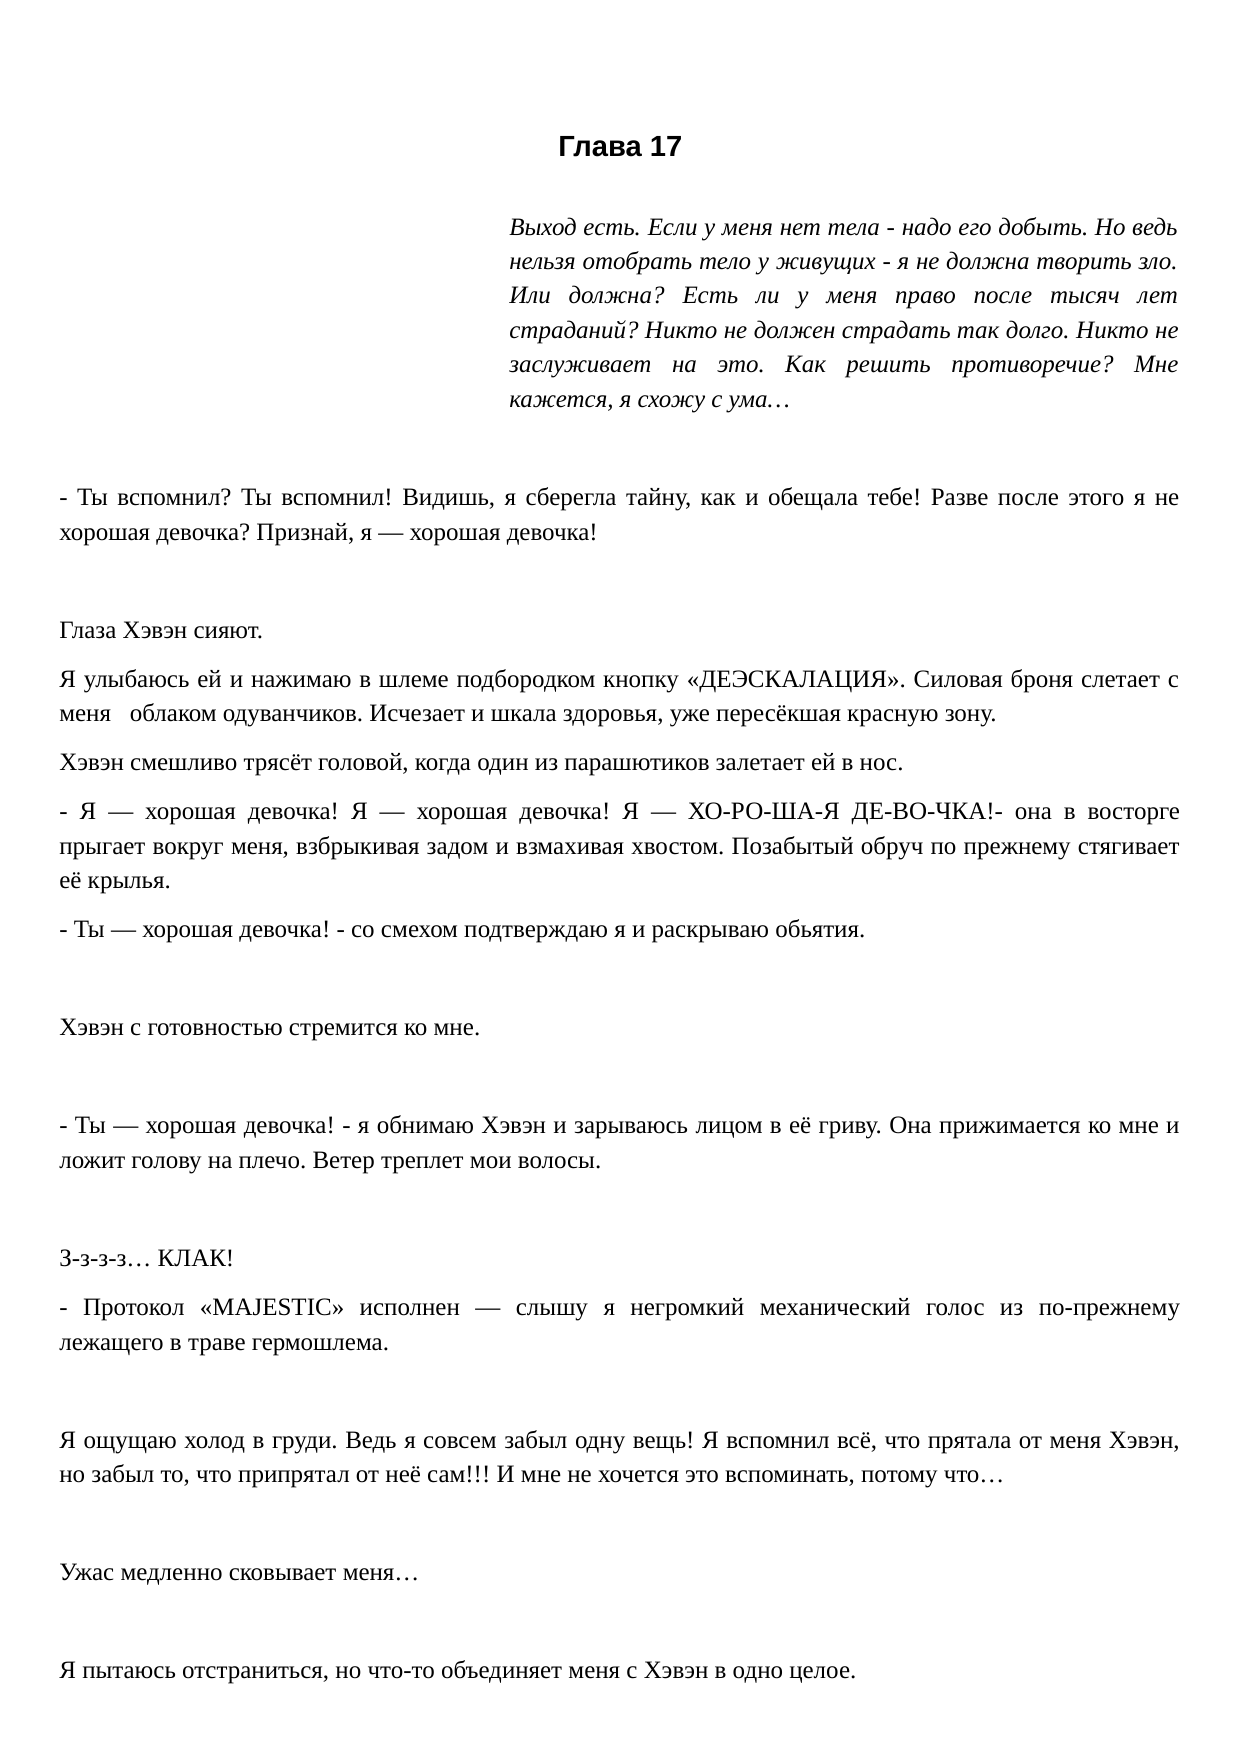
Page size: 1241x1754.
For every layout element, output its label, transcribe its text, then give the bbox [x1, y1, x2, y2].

text - Я — хорошая девочка! Я — хорошая девочка! Я — ХО-РО-ША-Я ДЕ-ВО-ЧКА!- она в восторге прыгает вокруг меня, взбрыкивая задом и взмахивая хвостом. Позабытый обруч по прежнему стягивает её крылья. [59, 796, 1181, 894]
text - Ты вспомнил? Ты вспомнил! Видишь, я сберегла тайну, как и обещала тебе! Разве после этого я не хорошая девочка? Признай, я — хорошая девочка! [59, 482, 1181, 545]
subtitle Глава 17 [59, 129, 1181, 162]
text Я пытаюсь отстраниться, но что-то объединяет меня с Хэвэн в одно целое. [59, 1656, 1181, 1684]
text - Протокол «MAJESTIC» исполнен — слышу я негромкий механический голос из по-прежнему лежащего в траве гермошлема. [59, 1292, 1181, 1356]
text Я улыбаюсь ей и нажимаю в шлеме подбородком кнопку «ДЕЭСКАЛАЦИЯ». Силовая броня слетает с меня облаком одуванчиков. Исчезает и шкала здоровья, уже пересёкшая красную зону. [59, 664, 1181, 727]
text Ужас медленно сковывает меня… [59, 1557, 1181, 1586]
text - Ты — хорошая девочка! - я обнимаю Хэвэн и зарываюсь лицом в её гриву. Она прижимается ко мне и ложит голову на плечо. Ветер треплет мои волосы. [59, 1111, 1181, 1174]
text Хэвэн смешливо трясёт головой, когда один из парашютиков залетает ей в нос. [59, 747, 1181, 776]
text З-з-з-з… КЛАК! [59, 1243, 1181, 1272]
text Глаза Хэвэн сияют. [59, 615, 1181, 643]
text Я ощущаю холод в груди. Ведь я совсем забыл одну вещь! Я вспомнил всё, что прятала от меня Хэвэн, но забыл то, что припрятал от неё сам!!! И мне не хочется это вспоминать, потому что… [59, 1425, 1181, 1488]
text Выход есть. Если у меня нет тела - надо его добыть. Но ведь нельзя отобрать тело у живущих - я не должна творить зло. Или должна? Есть ли у меня право после тысяч лет страданий? Никто не должен страдать так долго. Никто не заслуживает на это. Как решить противоречие? Мне кажется, я схожу с ума… [509, 212, 1181, 413]
text - Ты — хорошая девочка! - со смехом подтверждаю я и раскрываю обьятия. [59, 914, 1181, 943]
text Хэвэн с готовностью стремится ко мне. [59, 1012, 1181, 1041]
